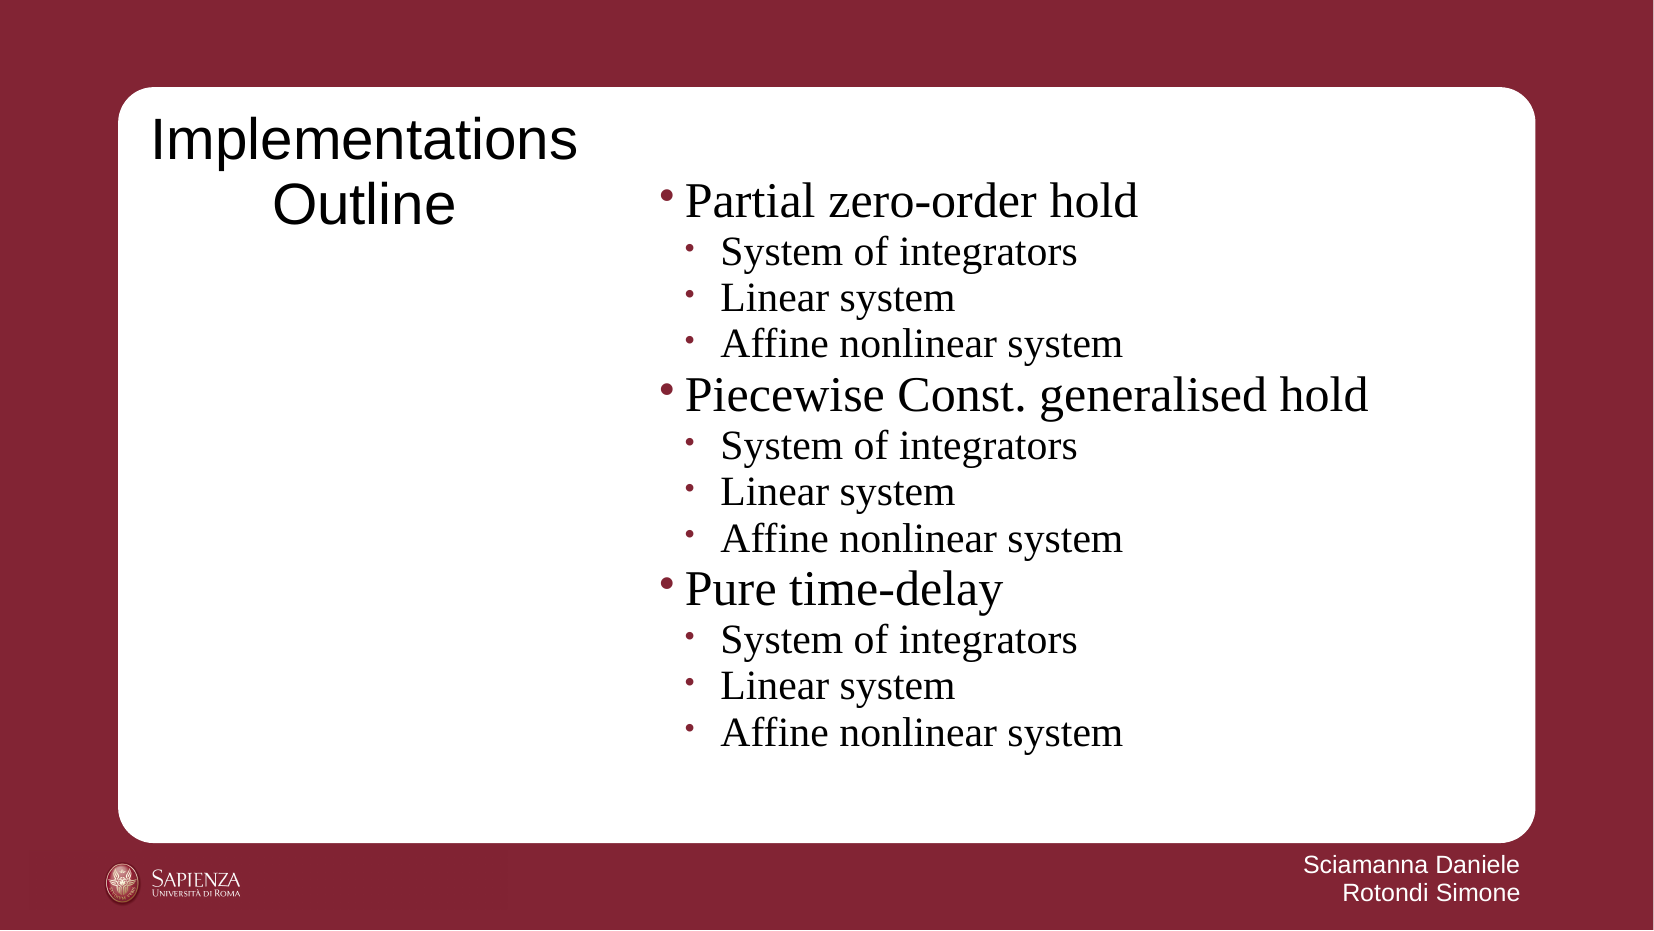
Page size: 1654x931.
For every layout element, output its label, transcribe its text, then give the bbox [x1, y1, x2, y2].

picture [29, 850, 508, 910]
title Implementations Outline [144, 94, 585, 250]
text_box [118, 87, 1536, 844]
text_box Partial zero-order hold System of integrators Linear system Affine nonlinear system Piecewise Const. generalised hold System of integrators Linear system Affine nonlinear system Pure time-delay System of integrators Linear system Affine nonlinear system [649, 135, 1489, 793]
text_box Sciamanna Daniele Rotondi Simone [933, 843, 1536, 914]
